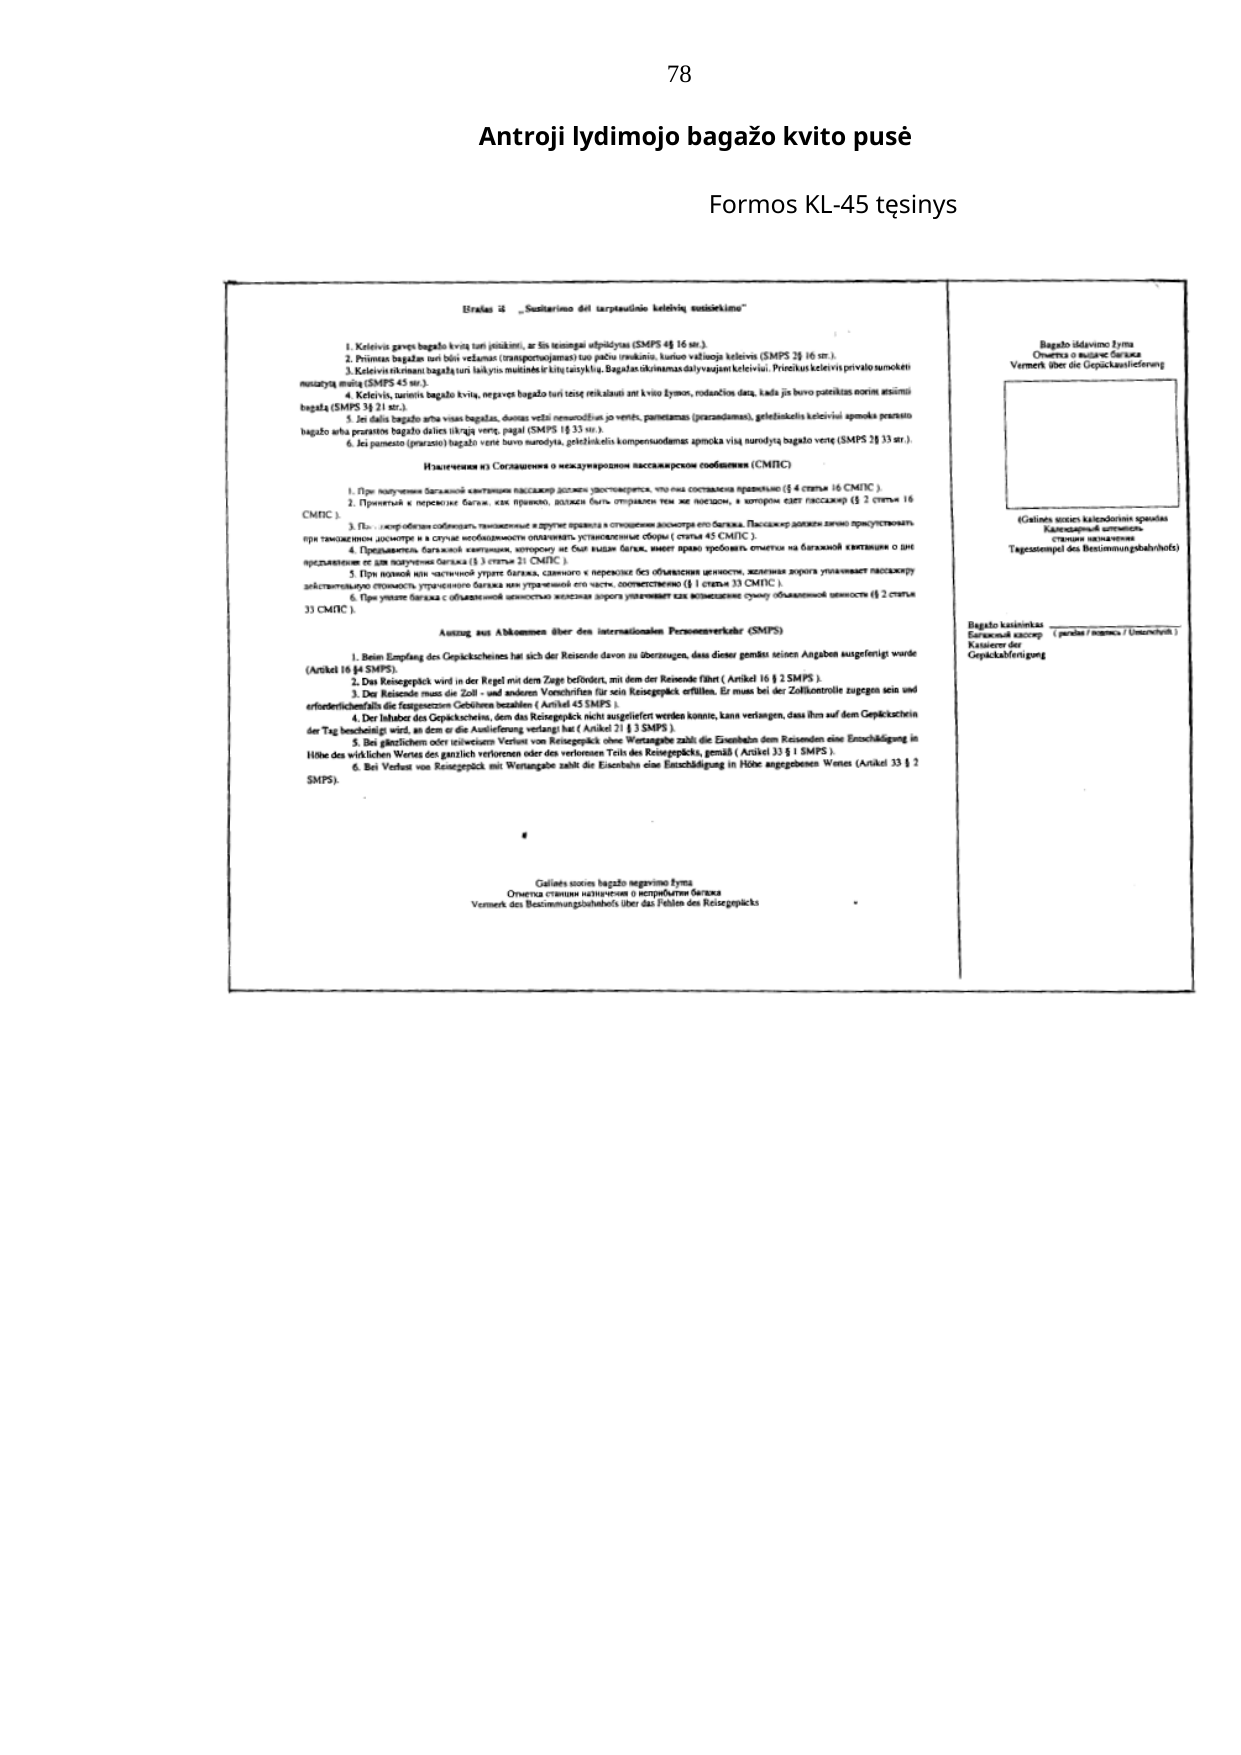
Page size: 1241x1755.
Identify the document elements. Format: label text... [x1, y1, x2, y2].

text Formos KL-45 tęsinys [177, 186, 1122, 220]
text Antroji lydimojo bagažo kvito pusė [177, 118, 1181, 152]
